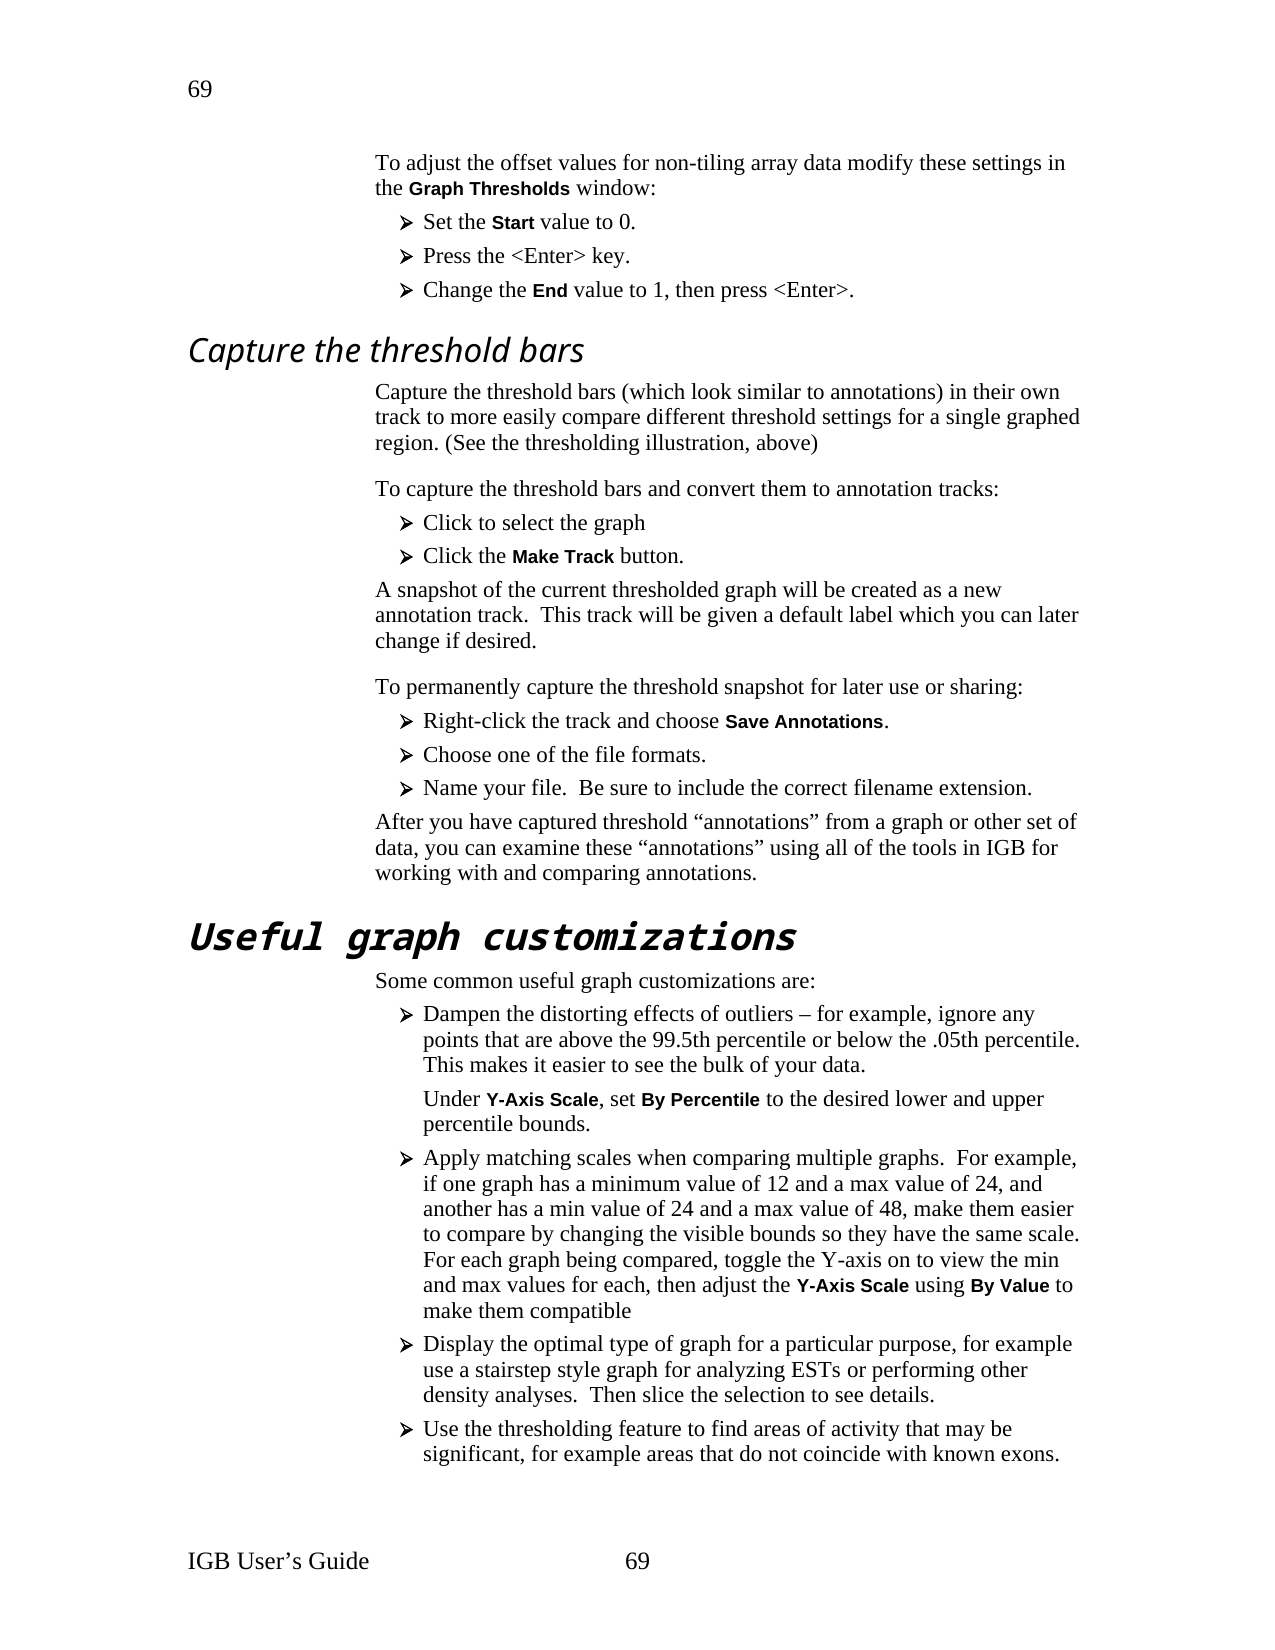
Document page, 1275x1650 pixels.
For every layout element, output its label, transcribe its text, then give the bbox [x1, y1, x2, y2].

list Dampen the distorting effects of outliers – for example, ignore any points that are above the 99.5th percentile or below the .05th percentile. This makes it easier to see the bulk of your data. [399, 1001, 1087, 1078]
text A snapshot of the current thresholded graph will be created as a new annotation track. This track will be given a default label which you can later change if desired. [375, 577, 1087, 653]
list Set the Start value to 0. [399, 209, 1087, 234]
list Apply matching scales when comparing multiple graphs. For example, if one graph has a minimum value of 12 and a max value of 24, and another has a min value of 24 and a max value of 48, make them easier to compare by changing the visible bounds so they have the same scale. For each graph being compared, toggle the Y-axis on to view the min and max values for each, then adjust the Y-Axis Scale using By Value to make them compatible [399, 1145, 1087, 1323]
list Press the <Enter> key. [399, 243, 1087, 268]
text To permanently capture the threshold snapshot for later use or sharing: [375, 674, 1087, 699]
list Choose one of the file formats. [399, 742, 1087, 767]
text Some common useful graph customizations are: [375, 968, 1087, 993]
subtitle Useful graph customizations [187, 910, 1087, 961]
list Right-click the track and choose Save Annotations. [399, 708, 1087, 733]
list Name your file. Be sure to include the correct filename extension. [399, 775, 1087, 801]
text Capture the threshold bars (which look similar to annotations) in their own track to more easily compare different threshold settings for a single graphed region. (See the thresholding illustration, above) [375, 379, 1087, 455]
subtitle Capture the threshold bars [187, 327, 1087, 372]
list Use the thresholding feature to find areas of activity that may be significant, for example areas that do not coincide with known exons. [399, 1416, 1087, 1467]
list Click the Make Track button. [399, 543, 1087, 569]
text After you have captured threshold “annotations” from a graph or other set of data, you can examine these “annotations” using all of the tools in IGB for working with and comparing annotations. [375, 809, 1087, 885]
list Display the optimal type of graph for a particular purpose, for example use a stairstep style graph for analyzing ESTs or performing other density analyses. Then slice the selection to see details. [399, 1331, 1087, 1408]
list Click to select the graph [399, 509, 1087, 535]
text To adjust the offset values for non-tiling array data modify these settings in the Graph Thresholds window: [375, 150, 1087, 201]
text To capture the threshold bars and convert them to annotation tracks: [375, 476, 1087, 501]
list Change the End value to 1, then press <Enter>. [399, 277, 1087, 302]
list Under Y-Axis Scale, set By Percentile to the desired lower and upper percentile bounds. [399, 1086, 1087, 1137]
